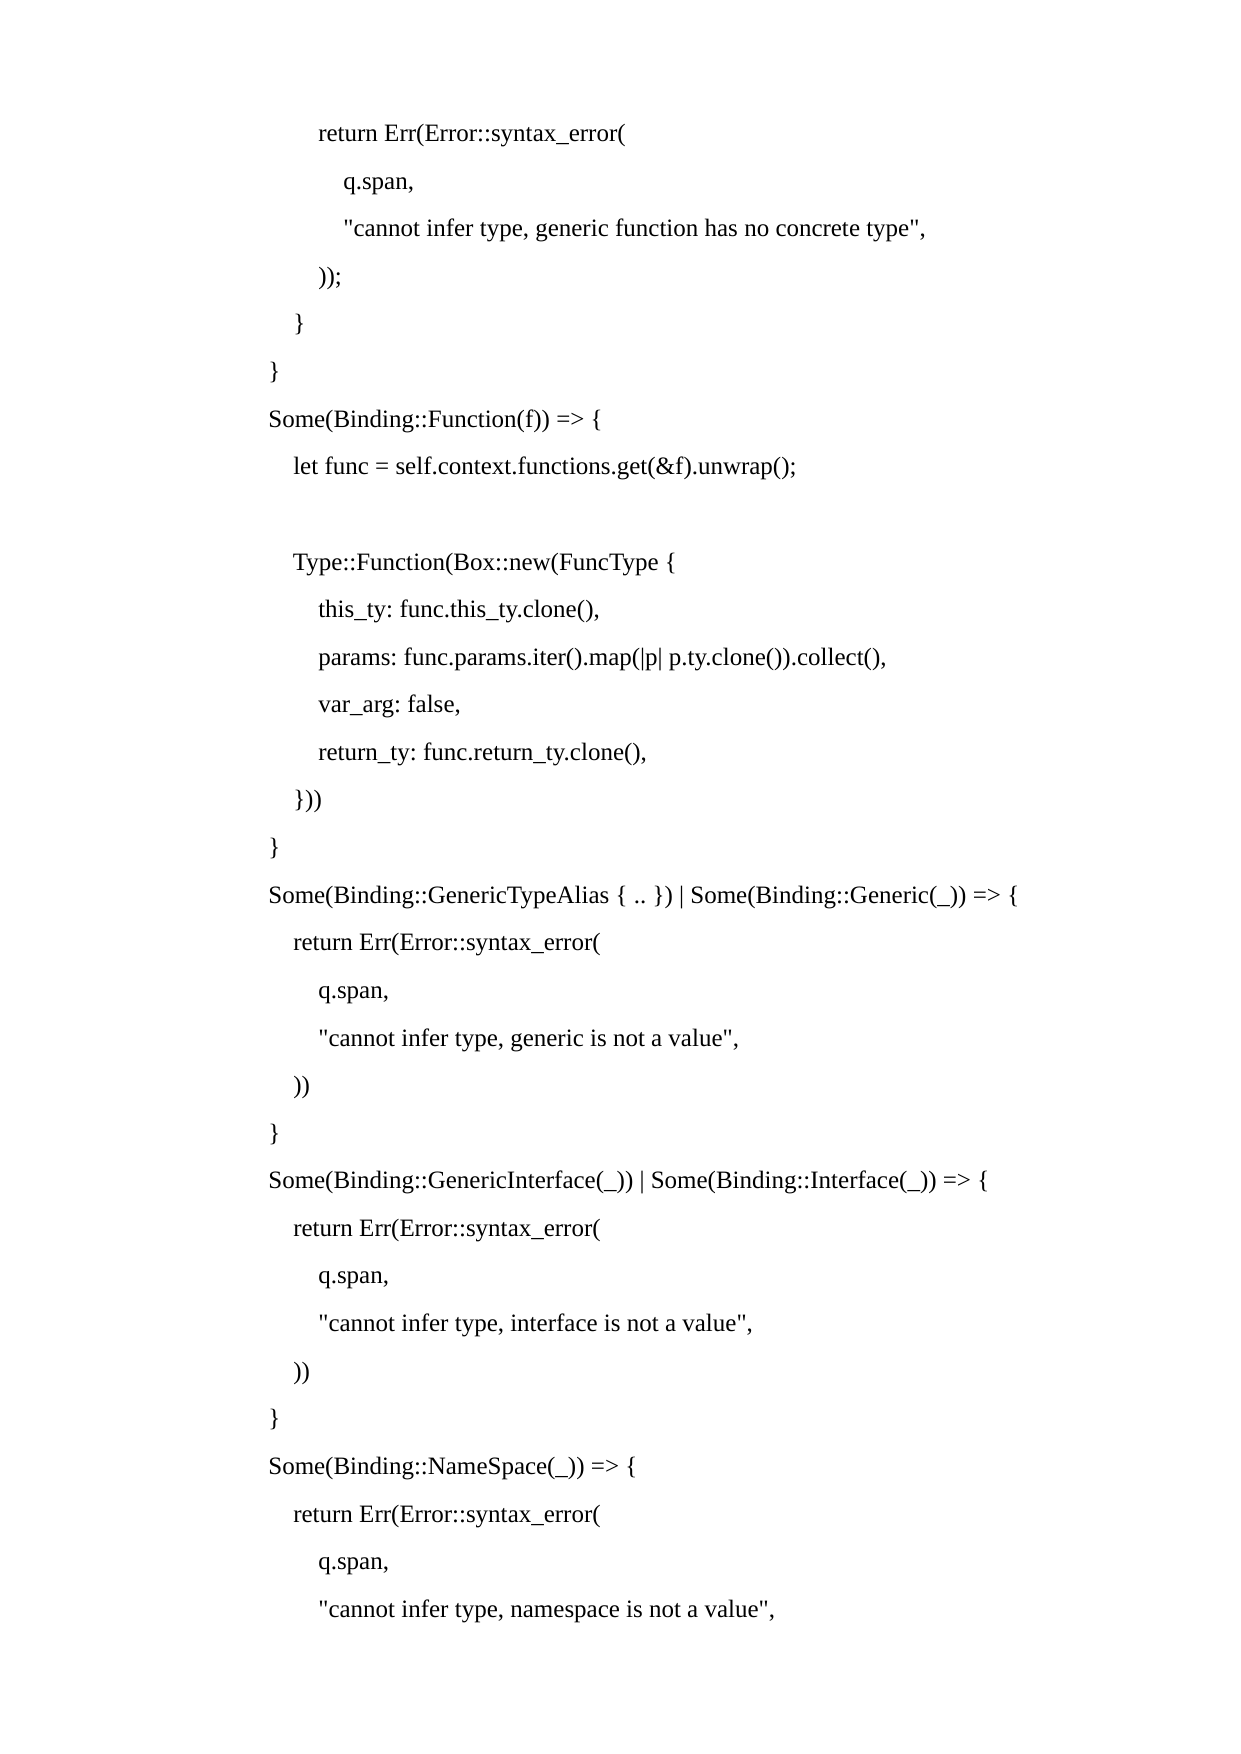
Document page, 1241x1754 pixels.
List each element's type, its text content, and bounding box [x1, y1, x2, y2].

text } [118, 1118, 1122, 1147]
text )) [118, 1070, 1122, 1099]
text let func = self.context.functions.get(&f).unwrap(); [118, 451, 1122, 480]
text Type::Function(Box::new(FuncType { [118, 547, 1122, 575]
text return Err(Error::syntax_error( [118, 927, 1122, 956]
text } [118, 356, 1122, 385]
text } [118, 308, 1122, 337]
text return Err(Error::syntax_error( [118, 1213, 1122, 1242]
text Some(Binding::GenericTypeAlias { .. }) | Some(Binding::Generic(_)) => { [118, 880, 1122, 908]
text q.span, [118, 1261, 1122, 1289]
text })) [118, 784, 1122, 813]
text q.span, [118, 166, 1122, 194]
text Some(Binding::NameSpace(_)) => { [118, 1451, 1122, 1480]
text return Err(Error::syntax_error( [118, 118, 1122, 147]
text "cannot infer type, interface is not a value", [118, 1308, 1122, 1337]
text Some(Binding::GenericInterface(_)) | Some(Binding::Interface(_)) => { [118, 1165, 1122, 1194]
text Some(Binding::Function(f)) => { [118, 404, 1122, 432]
text } [118, 832, 1122, 861]
text "cannot infer type, namespace is not a value", [118, 1594, 1122, 1623]
text q.span, [118, 975, 1122, 1004]
text } [118, 1403, 1122, 1432]
text params: func.params.iter().map(|p| p.ty.clone()).collect(), [118, 642, 1122, 671]
text "cannot infer type, generic is not a value", [118, 1023, 1122, 1051]
text )); [118, 261, 1122, 290]
text q.span, [118, 1546, 1122, 1575]
text return Err(Error::syntax_error( [118, 1499, 1122, 1527]
text "cannot infer type, generic function has no concrete type", [118, 213, 1122, 242]
text return_ty: func.return_ty.clone(), [118, 737, 1122, 766]
text )) [118, 1356, 1122, 1384]
text this_ty: func.this_ty.clone(), [118, 594, 1122, 623]
text var_arg: false, [118, 689, 1122, 718]
